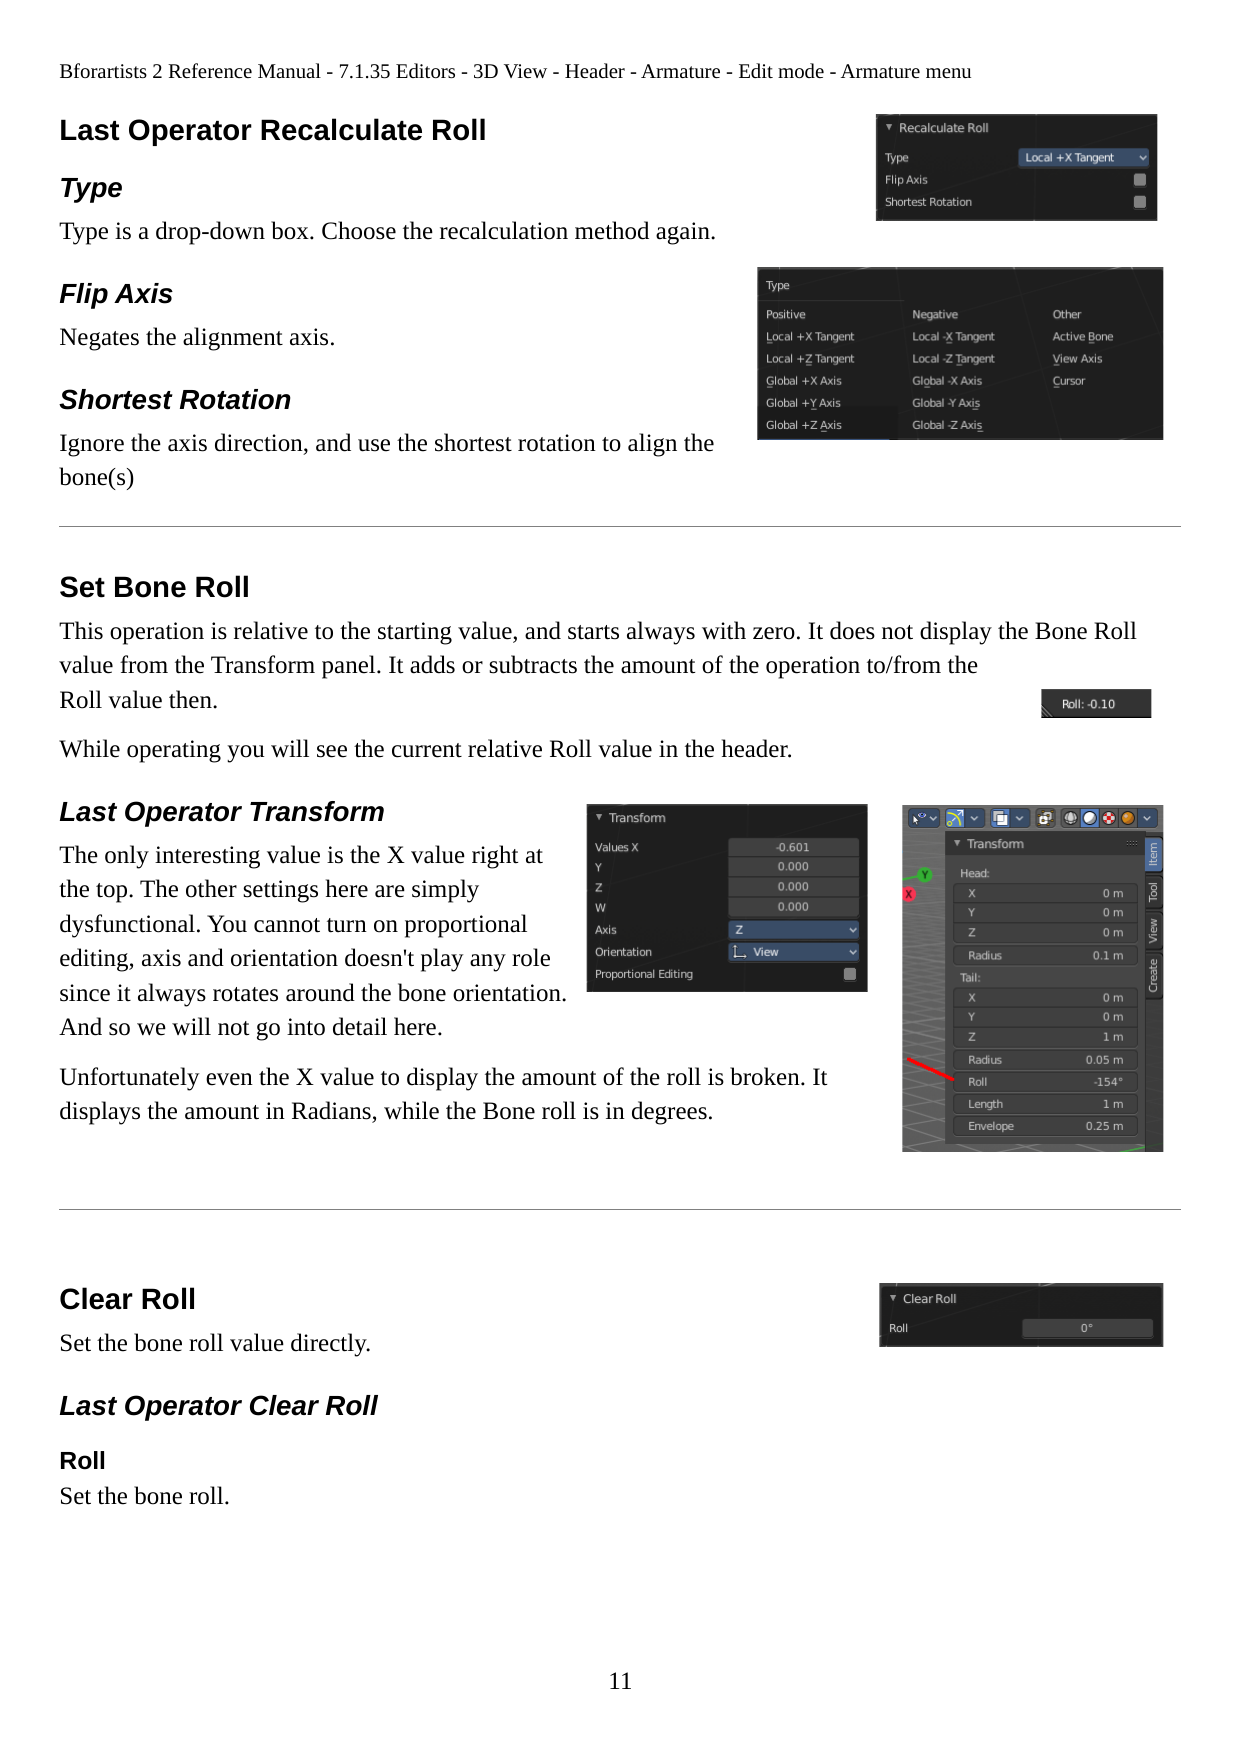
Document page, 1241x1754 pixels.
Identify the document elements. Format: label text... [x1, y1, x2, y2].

subtitle Flip Axis [59, 277, 757, 309]
text This operation is relative to the starting value, and starts always with zero. It does not display the Bone Roll value from the Transform panel. It adds or subtracts the amount of the operation to/from the Roll value then. [59, 616, 1181, 714]
subtitle Set Bone Roll [59, 570, 1181, 604]
picture [1041, 689, 1152, 718]
text Negates the alignment axis. [59, 322, 757, 350]
picture [879, 1283, 1164, 1347]
subtitle Last Operator Transform [59, 796, 1181, 828]
subtitle Last Operator Recalculate Roll [59, 113, 1181, 146]
subtitle [1164, 277, 1181, 309]
subtitle Roll [59, 1446, 1181, 1475]
text Unfortunately even the X value to display the amount of the roll is broken. It displays the amount in Radians, while the Bone roll is in degrees. [59, 1062, 902, 1125]
text While operating you will see the current relative Roll value in the header. [59, 734, 1181, 763]
subtitle [1158, 171, 1181, 203]
subtitle Last Operator Clear Roll [59, 1389, 1181, 1421]
text Set the bone roll. [59, 1481, 1181, 1510]
subtitle Shortest Rotation [59, 383, 757, 415]
picture [757, 267, 1164, 440]
text Ignore the axis direction, and use the shortest rotation to align the bone(s) [59, 428, 1181, 491]
text Type is a drop-down box. Choose the recalculation method again. [59, 216, 1181, 244]
picture [586, 804, 868, 992]
subtitle Type [59, 171, 875, 203]
picture [902, 805, 1164, 1152]
subtitle Clear Roll [59, 1282, 1181, 1315]
picture [875, 114, 1158, 221]
text The only interesting value is the X value right at the top. The other settings here are simply dysfunctional. You cannot turn on proportional editing, axis and orientation doesn't play any role since it always rotates around the bone orientation. And so we will not go into detail here. [59, 840, 902, 1041]
subtitle [1164, 383, 1181, 415]
text Set the bone roll value directly. [59, 1328, 1181, 1357]
